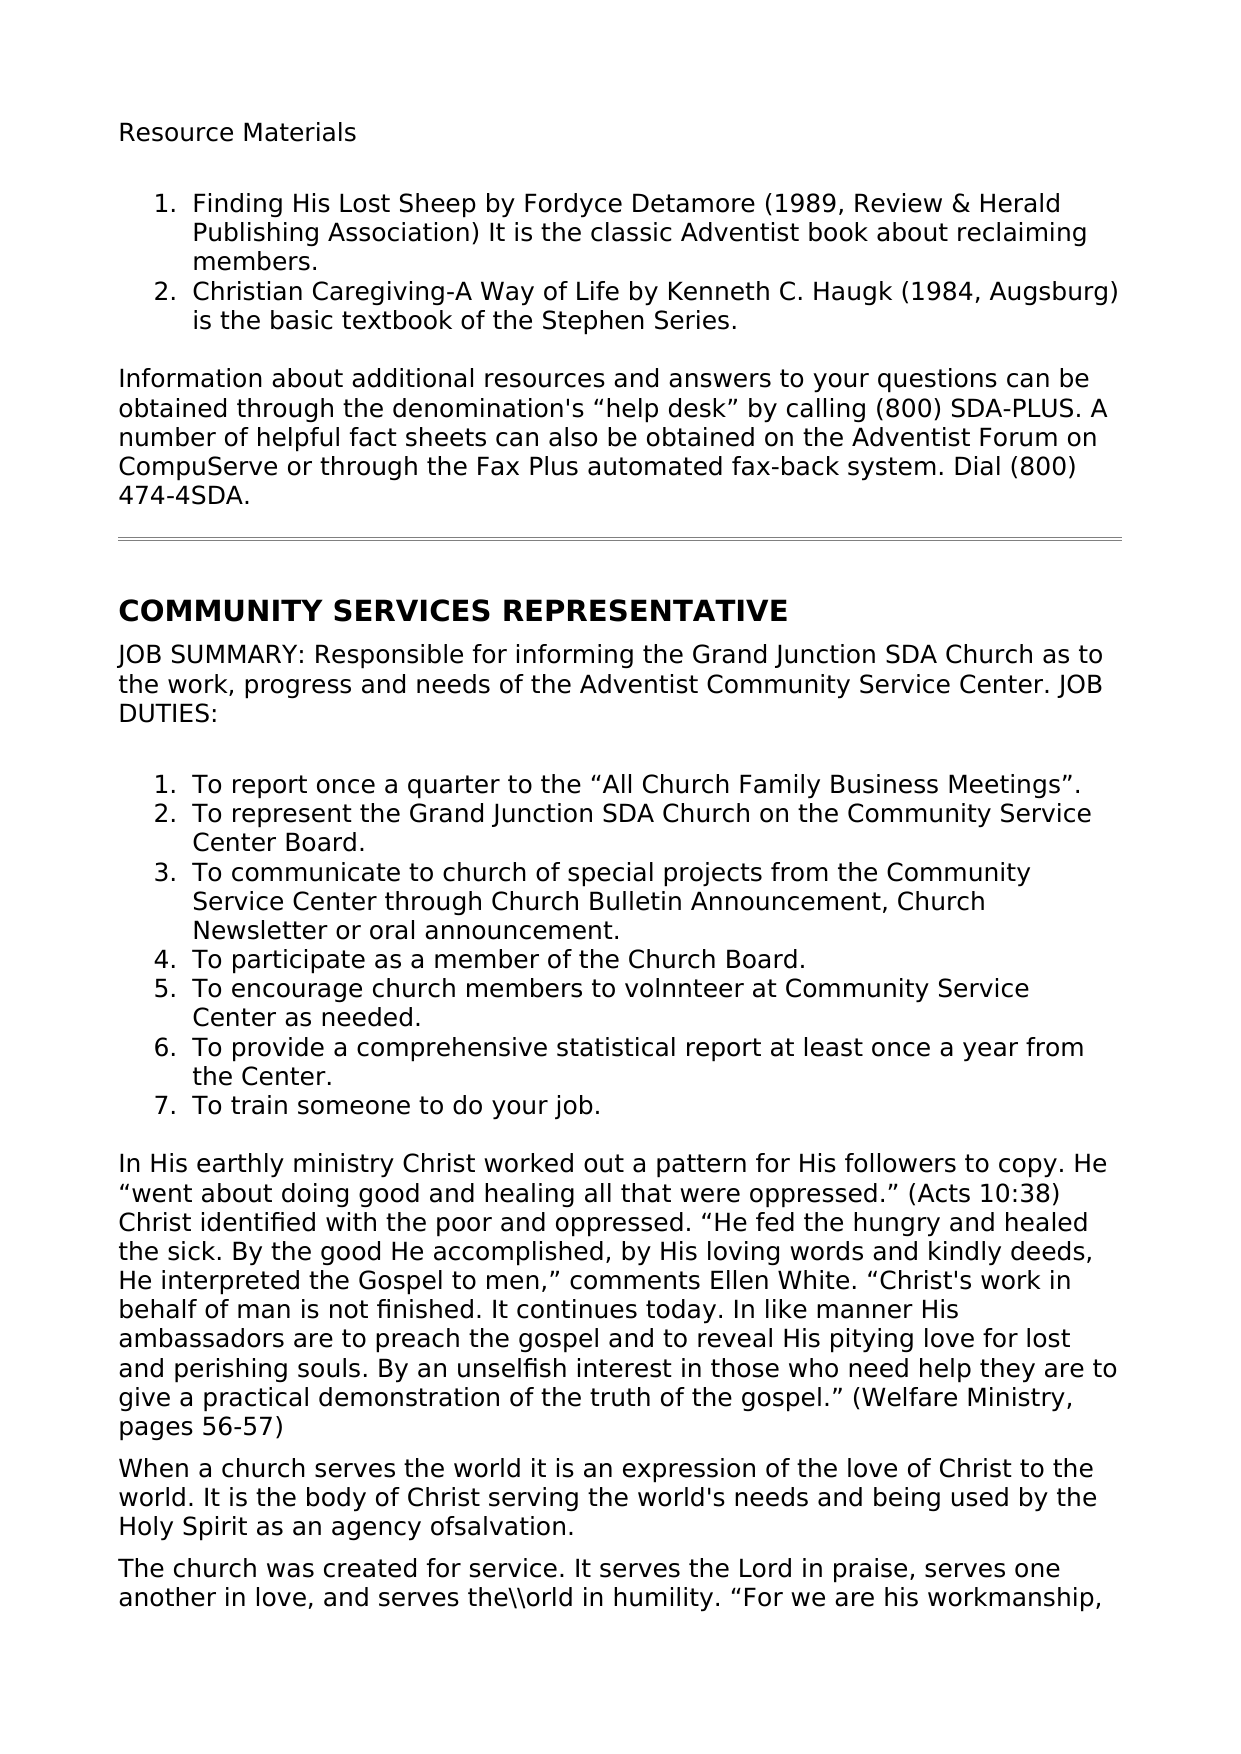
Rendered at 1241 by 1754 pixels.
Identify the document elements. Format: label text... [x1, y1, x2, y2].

list To participate as a member of the Church Board. [177, 945, 1122, 974]
subtitle COMMUNITY SERVICES REPRESENTATIVE [118, 594, 1122, 628]
text Information about additional resources and answers to your questions can be obtained through the denomination's “help desk” by calling (800) SDA-PLUS. A number of helpful fact sheets can also be obtained on the Adventist Forum on CompuServe or through the Fax Plus automated fax-back system. Dial (800) 474-4SDA. [118, 364, 1122, 510]
text When a church serves the world it is an expression of the love of Christ to the world. It is the body of Christ serving the world's needs and being used by the Holy Spirit as an agency ofsalvation. [118, 1454, 1122, 1541]
text Resource Materials [118, 118, 1122, 147]
list To report once a quarter to the “All Church Family Business Meetings”. [177, 770, 1122, 799]
list To communicate to church of special projects from the Community Service Center through Church Bulletin Announcement, Church Newsletter or oral announcement. [177, 858, 1122, 945]
text The church was created for service. It serves the Lord in praise, serves one another in love, and serves the\\orld in humility. “For we are his workmanship, [118, 1554, 1122, 1612]
list To represent the Grand Junction SDA Church on the Community Service Center Board. [177, 799, 1122, 858]
list Finding His Lost Sheep by Fordyce Detamore (1989, Review & Herald Publishing Association) It is the classic Adventist book about reclaiming members. [177, 189, 1122, 277]
list To train someone to do your job. [177, 1091, 1122, 1120]
list To encourage church members to volnnteer at Community Service Center as needed. [177, 974, 1122, 1033]
list To provide a comprehensive statistical report at least once a year from the Center. [177, 1033, 1122, 1091]
text In His earthly ministry Christ worked out a pattern for His followers to copy. He “went about doing good and healing all that were oppressed.” (Acts 10:38) Christ identified with the poor and oppressed. “He fed the hungry and healed the sick. By the good He accomplished, by His loving words and kindly deeds, He interpreted the Gospel to men,” comments Ellen White. “Christ's work in behalf of man is not finished. It continues today. In like manner His ambassadors are to preach the gospel and to reveal His pitying love for lost and perishing souls. By an unselfish interest in those who need help they are to give a practical demonstration of the truth of the gospel.” (Welfare Ministry, pages 56-57) [118, 1150, 1122, 1441]
text JOB SUMMARY: Responsible for informing the Grand Junction SDA Church as to the work, progress and needs of the Adventist Community Service Center. JOB DUTIES: [118, 641, 1122, 728]
list Christian Caregiving-A Way of Life by Kenneth C. Haugk (1984, Augsburg) is the basic textbook of the Stephen Series. [177, 277, 1122, 335]
